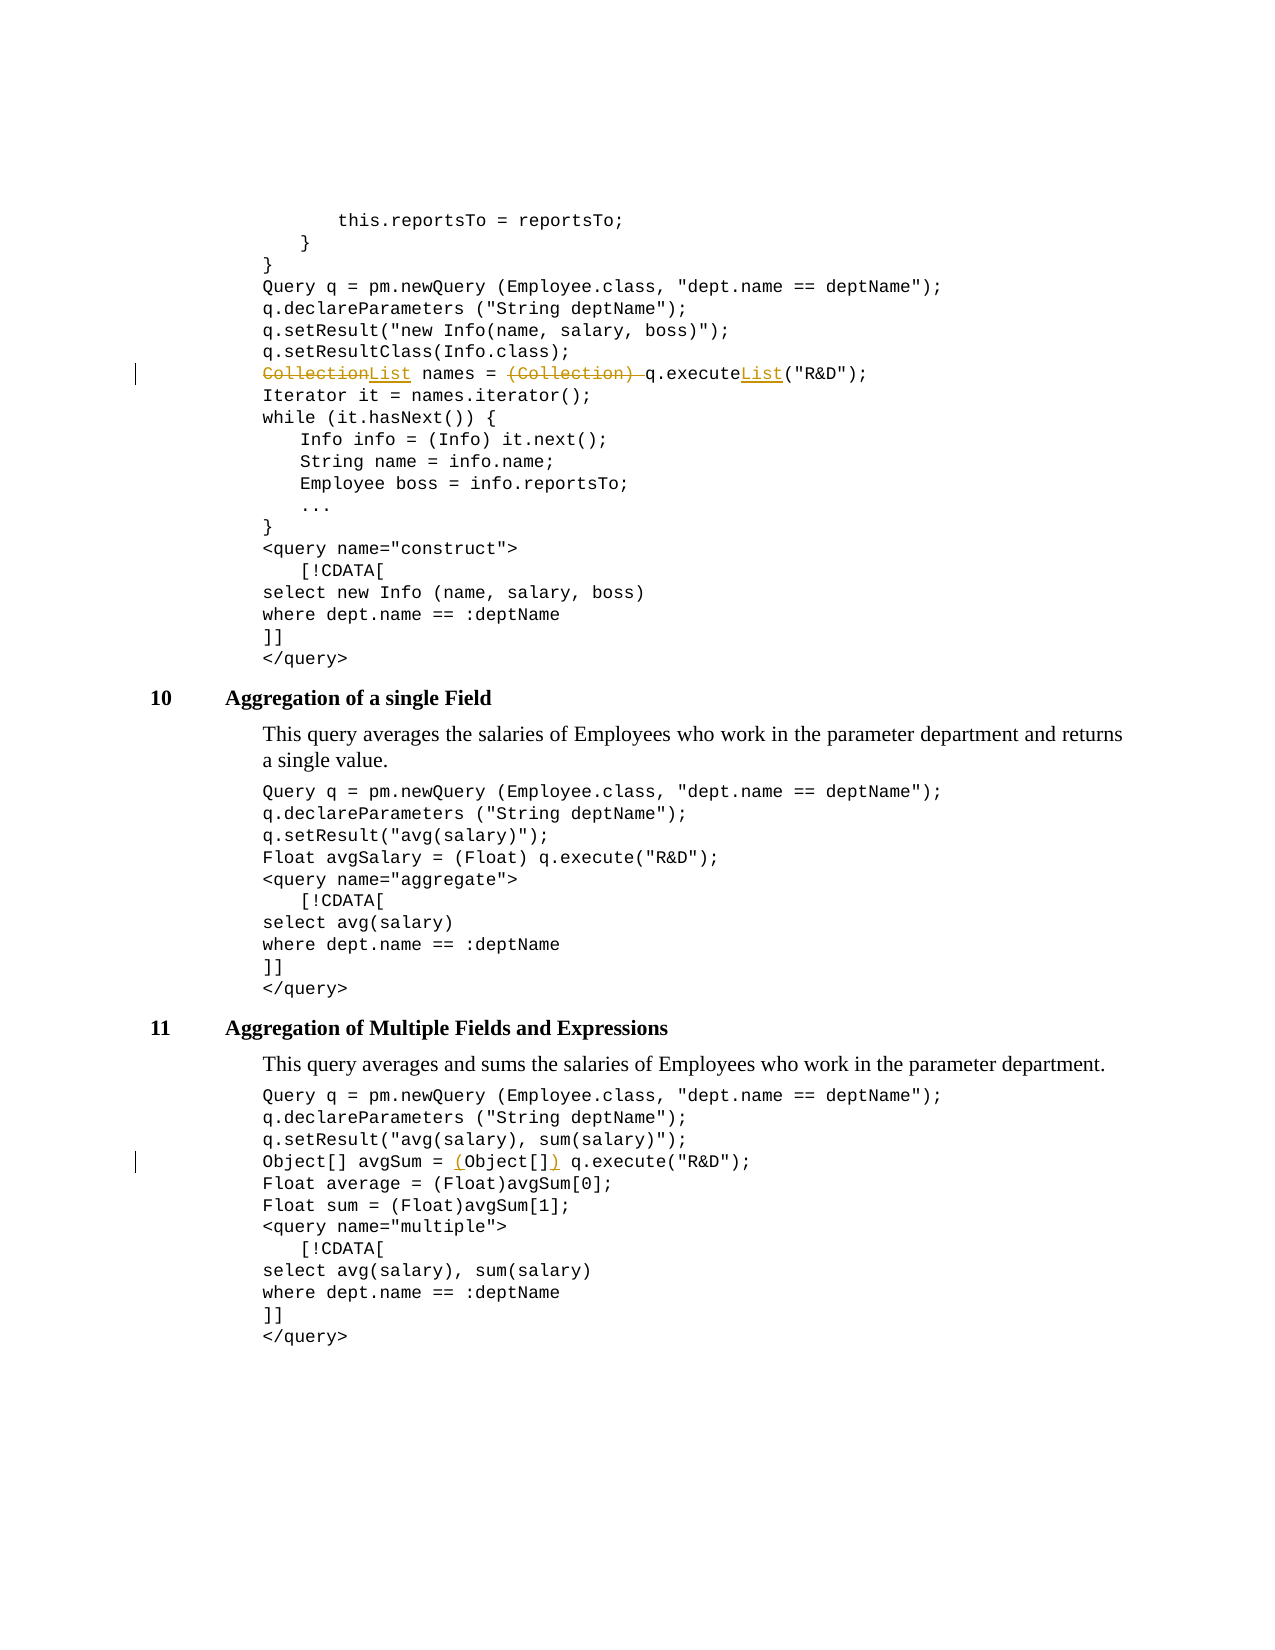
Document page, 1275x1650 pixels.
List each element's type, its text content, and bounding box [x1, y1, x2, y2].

subtitle Aggregation of a single Field [150, 684, 1125, 710]
text Employee boss = info.reportsTo; [262, 472, 1125, 494]
text ]] [262, 626, 1125, 647]
text while (it.hasNext()) { [262, 407, 1125, 429]
text [!CDATA[ [262, 890, 1125, 912]
subtitle Aggregation of Multiple Fields and Expressions [150, 1014, 1125, 1040]
text where dept.name == :deptName [262, 604, 1125, 626]
text <query name="aggregate"> [262, 868, 1125, 890]
text Query q = pm.newQuery (Employee.class, "dept.name == deptName"); [262, 276, 1125, 297]
text } [262, 232, 1125, 254]
text select avg(salary), sum(salary) [262, 1260, 1125, 1282]
text Float avgSalary = (Float) q.execute("R&D"); [262, 846, 1125, 868]
text Object[] avgSum = (Object[]) q.execute("R&D"); [262, 1151, 1125, 1172]
text [!CDATA[ [262, 560, 1125, 582]
text Float sum = (Float)avgSum[1]; [262, 1194, 1125, 1216]
text ... [262, 494, 1125, 516]
text where dept.name == :deptName [262, 1282, 1125, 1304]
text <query name="multiple"> [262, 1216, 1125, 1238]
text q.setResultClass(Info.class); [262, 341, 1125, 363]
text } [262, 254, 1125, 276]
text List names = q.executeList("R&D"); [262, 363, 1125, 385]
text This query averages and sums the salaries of Employees who work in the parameter department. [262, 1051, 1125, 1077]
text q.setResult("new Info(name, salary, boss)"); [262, 319, 1125, 341]
text q.declareParameters ("String deptName"); [262, 297, 1125, 319]
text select new Info (name, salary, boss) [262, 582, 1125, 604]
text Float average = (Float)avgSum[0]; [262, 1172, 1125, 1194]
text </query> [262, 1326, 1125, 1347]
text Query q = pm.newQuery (Employee.class, "dept.name == deptName"); [262, 781, 1125, 803]
text <query name="construct"> [262, 538, 1125, 560]
text } [262, 516, 1125, 538]
text Info info = (Info) it.next(); [262, 429, 1125, 451]
text q.setResult("avg(salary)"); [262, 824, 1125, 846]
text ]] [262, 1304, 1125, 1326]
text This query averages the salaries of Employees who work in the parameter department and returns a single value. [262, 720, 1125, 772]
text Iterator it = names.iterator(); [262, 385, 1125, 407]
text </query> [262, 647, 1125, 669]
text ]] [262, 956, 1125, 978]
text Query q = pm.newQuery (Employee.class, "dept.name == deptName"); [262, 1085, 1125, 1107]
text q.declareParameters ("String deptName"); [262, 1107, 1125, 1129]
text [!CDATA[ [262, 1238, 1125, 1260]
text String name = info.name; [262, 451, 1125, 472]
text q.setResult("avg(salary), sum(salary)"); [262, 1129, 1125, 1151]
text this.reportsTo = reportsTo; [262, 210, 1125, 232]
text where dept.name == :deptName [262, 934, 1125, 956]
text q.declareParameters ("String deptName"); [262, 803, 1125, 824]
text select avg(salary) [262, 912, 1125, 934]
text </query> [262, 978, 1125, 999]
